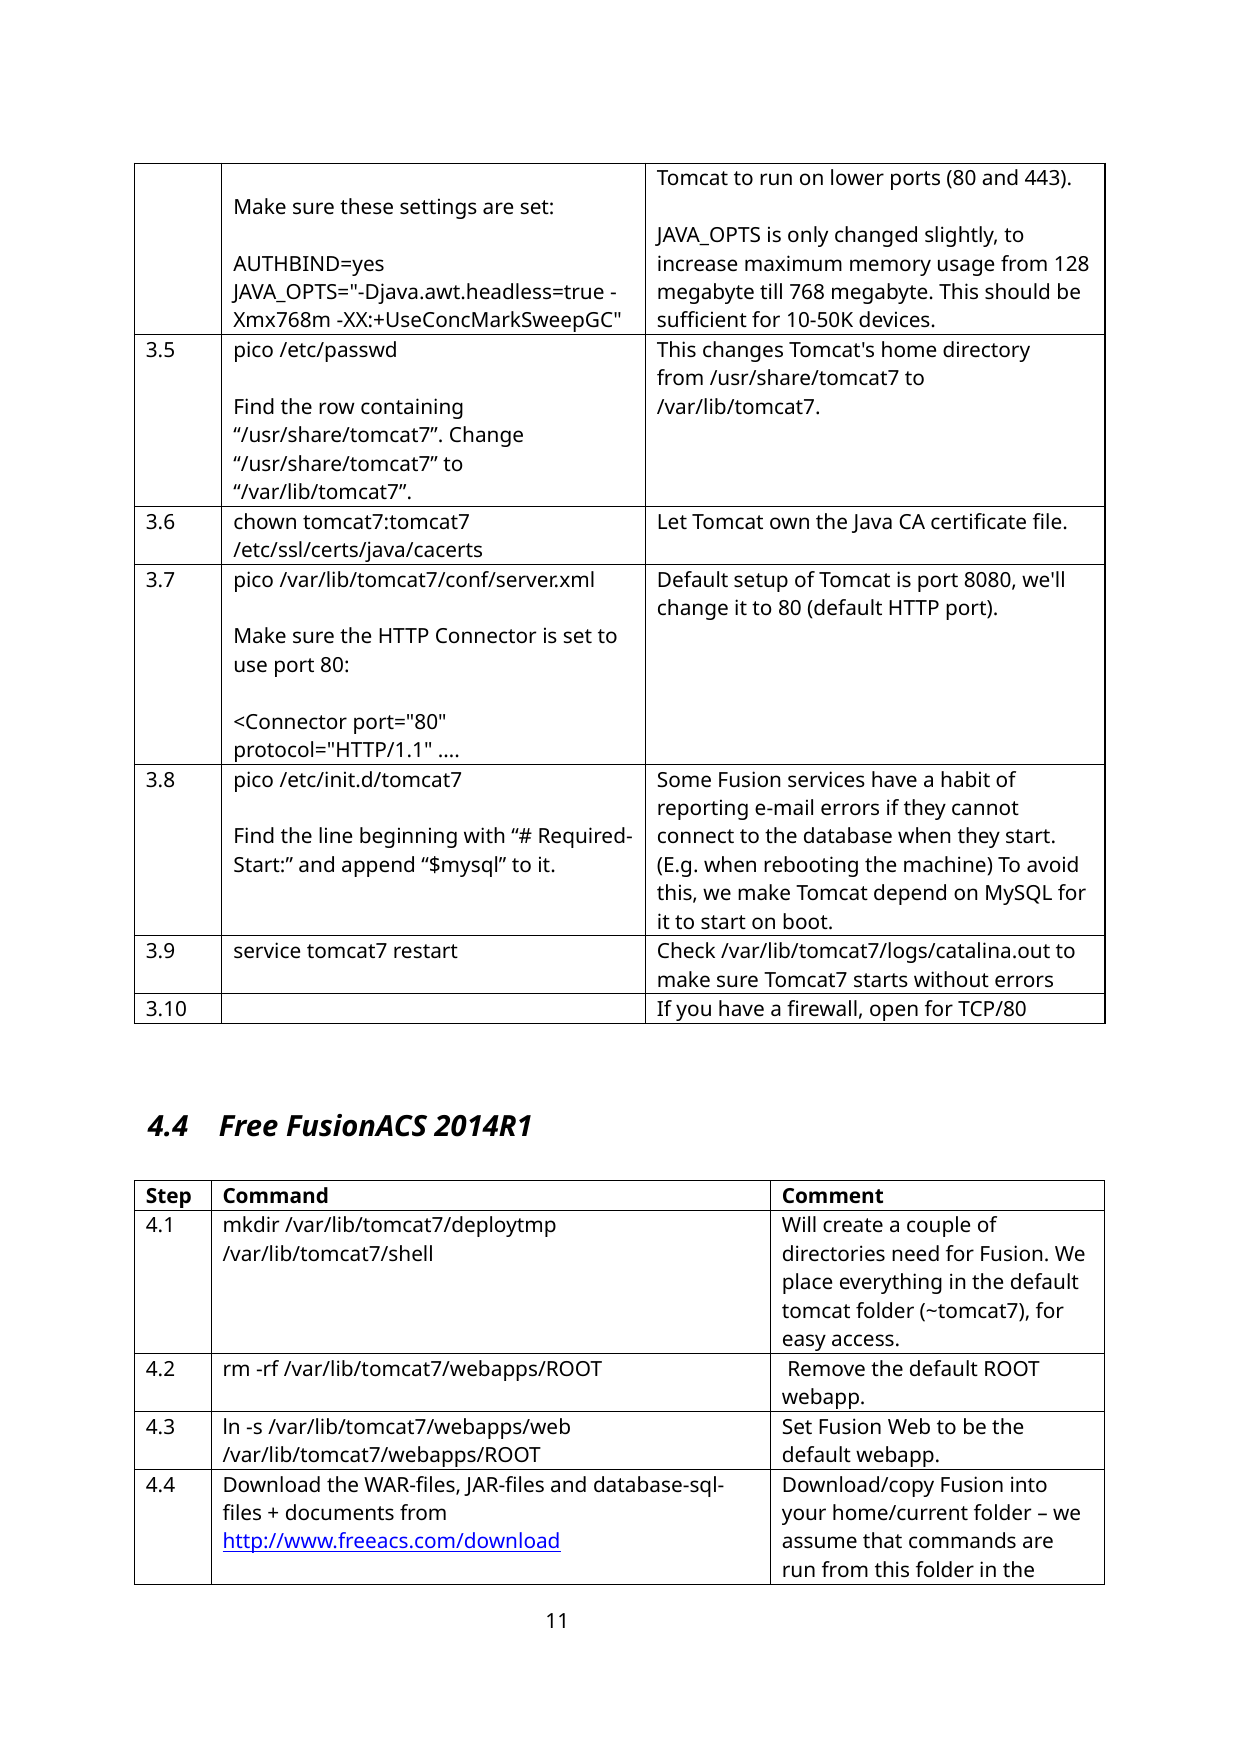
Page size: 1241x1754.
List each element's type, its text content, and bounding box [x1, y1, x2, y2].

table_cell 3.5 [135, 335, 221, 506]
table_cell Set Fusion Web to be the default webapp. [771, 1412, 1104, 1469]
table_cell Tomcat to run on lower ports (80 and 443). JAVA_OPTS is only changed slightly, to increase maximum memory usage from 128 megabyte till 768 megabyte. This should be sufficient for 10-50K devices. [646, 164, 1104, 334]
table_header Command [212, 1181, 770, 1209]
table_cell This changes Tomcat's home directory from /usr/share/tomcat7 to /var/lib/tomcat7. [646, 335, 1104, 506]
subtitle Free FusionACS 2014R1 [148, 1106, 1092, 1145]
table_cell Will create a couple of directories need for Fusion. We place everything in the default tomcat folder (~tomcat7), for easy access. [771, 1211, 1104, 1353]
table_cell 4.3 [135, 1412, 211, 1469]
table_cell Some Fusion services have a habit of reporting e-mail errors if they cannot connect to the database when they start. (E.g. when rebooting the machine) To avoid this, we make Tomcat depend on MySQL for it to start on boot. [646, 765, 1104, 935]
table_cell 3.9 [135, 936, 221, 993]
table_cell 3.10 [135, 994, 221, 1023]
table_cell 3.6 [135, 507, 221, 564]
table_cell Remove the default ROOT webapp. [771, 1354, 1104, 1411]
table_cell Download the WAR-files, JAR-files and database-sql-files + documents from http://www.freeacs.com/download [212, 1470, 770, 1583]
table_cell pico /etc/passwd Find the row containing “/usr/share/tomcat7”. Change “/usr/share/tomcat7” to “/var/lib/tomcat7”. [222, 335, 645, 506]
table_cell [135, 164, 221, 334]
table_cell Make sure these settings are set: AUTHBIND=yes JAVA_OPTS="-Djava.awt.headless=true -Xmx768m -XX:+UseConcMarkSweepGC" [222, 164, 645, 334]
table_cell chown tomcat7:tomcat7 /etc/ssl/certs/java/cacerts [222, 507, 645, 564]
table_cell Let Tomcat own the Java CA certificate file. [646, 507, 1104, 564]
table_cell Default setup of Tomcat is port 8080, we'll change it to 80 (default HTTP port). [646, 565, 1104, 764]
table_cell rm -rf /var/lib/tomcat7/webapps/ROOT [212, 1354, 770, 1411]
table_cell mkdir /var/lib/tomcat7/deploytmp /var/lib/tomcat7/shell [212, 1211, 770, 1353]
table_cell service tomcat7 restart [222, 936, 645, 993]
table_header Comment [771, 1181, 1104, 1209]
table_cell 4.1 [135, 1211, 211, 1353]
table_cell ln -s /var/lib/tomcat7/webapps/web /var/lib/tomcat7/webapps/ROOT [212, 1412, 770, 1469]
table_cell [222, 994, 645, 1023]
table_cell 4.4 [135, 1470, 211, 1583]
table_cell 3.8 [135, 765, 221, 935]
table_cell Download/copy Fusion into your home/current folder – we assume that commands are run from this folder in the [771, 1470, 1104, 1583]
table_cell pico /var/lib/tomcat7/conf/server.xml Make sure the HTTP Connector is set to use port 80: <Connector port="80" protocol="HTTP/1.1" …. [222, 565, 645, 764]
table_header Step [135, 1181, 211, 1209]
table_cell pico /etc/init.d/tomcat7 Find the line beginning with “# Required-Start:” and append “$mysql” to it. [222, 765, 645, 935]
table_cell 4.2 [135, 1354, 211, 1411]
table_cell 3.7 [135, 565, 221, 764]
table_cell If you have a firewall, open for TCP/80 [646, 994, 1104, 1023]
table_cell Check /var/lib/tomcat7/logs/catalina.out to make sure Tomcat7 starts without errors [646, 936, 1104, 993]
